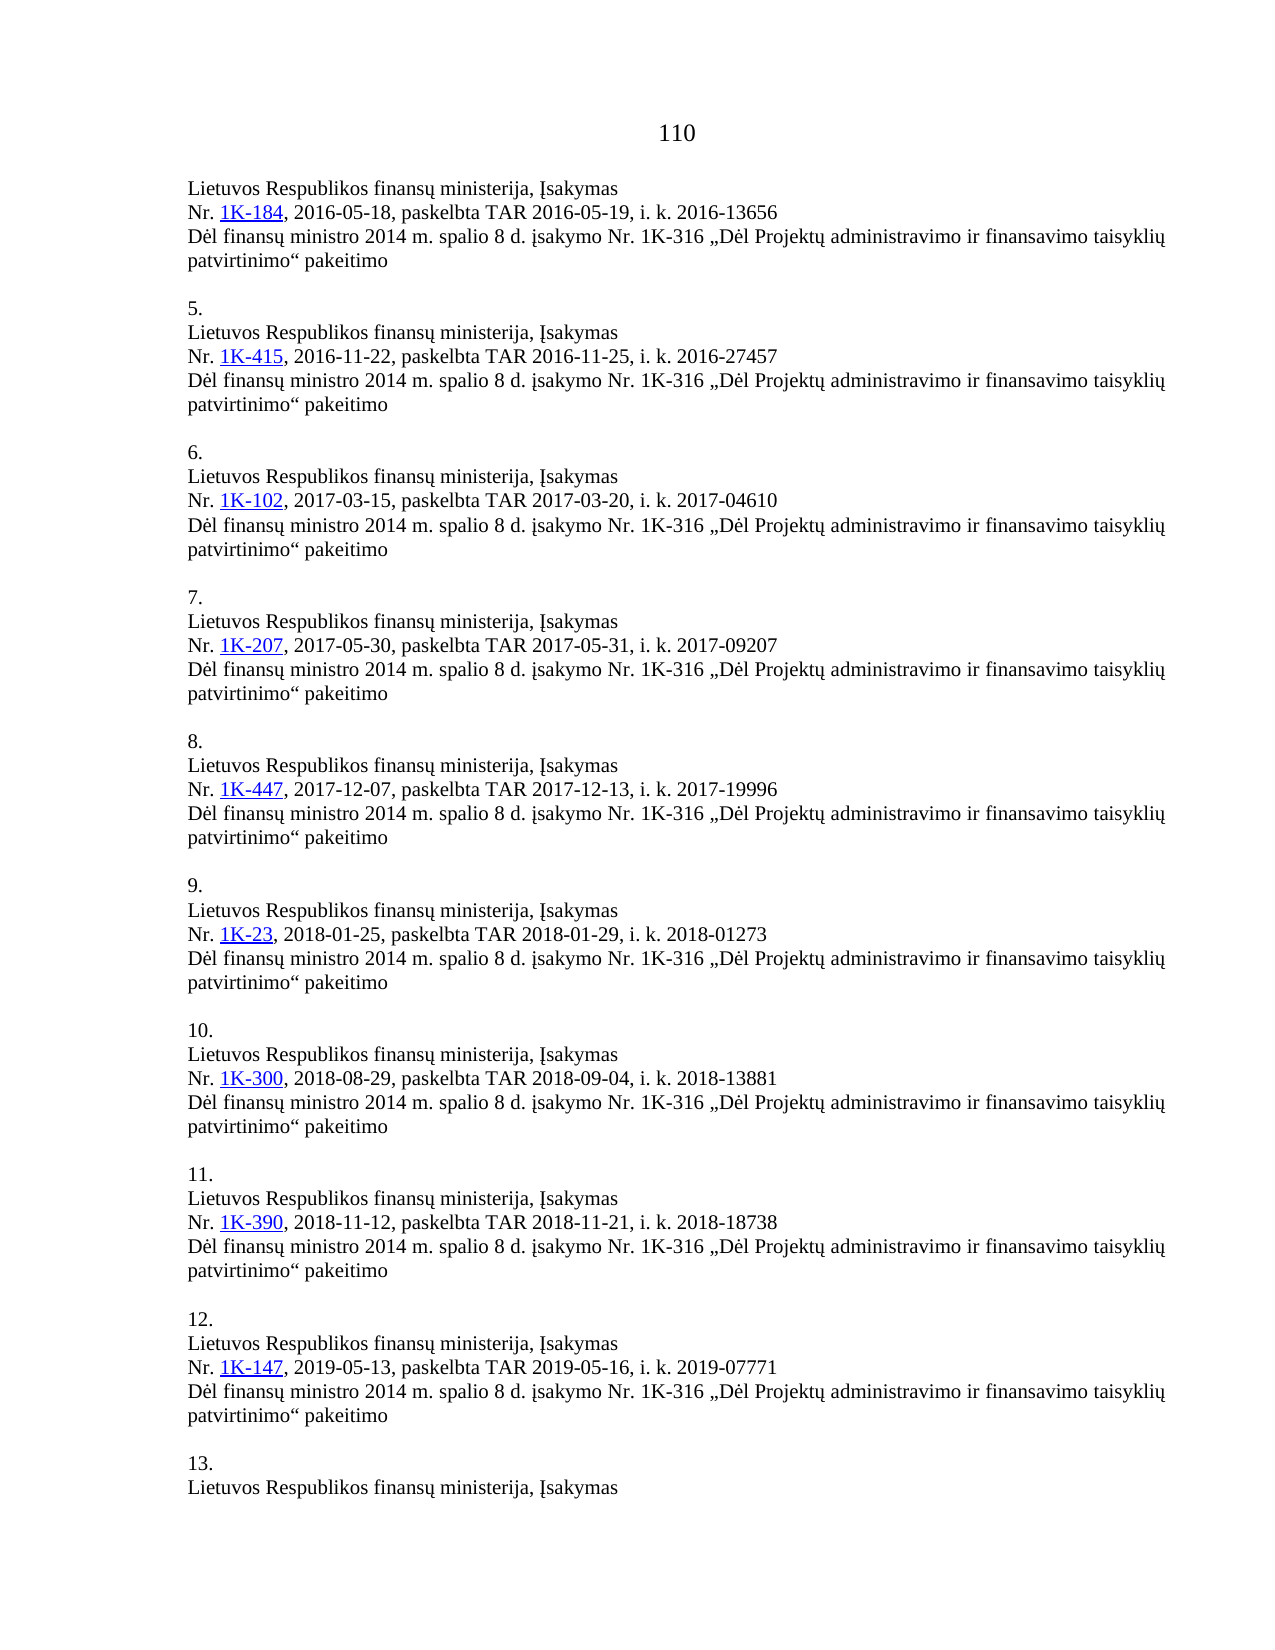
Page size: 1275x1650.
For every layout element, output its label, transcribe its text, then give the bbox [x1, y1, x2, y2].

text Lietuvos Respublikos finansų ministerija, Įsakymas [187, 320, 1167, 344]
text 10. [187, 1018, 1167, 1042]
text 6. [187, 440, 1167, 464]
text Lietuvos Respublikos finansų ministerija, Įsakymas [187, 609, 1167, 633]
text 5. [187, 296, 1167, 320]
text 8. [187, 729, 1167, 753]
text Lietuvos Respublikos finansų ministerija, Įsakymas [187, 897, 1167, 922]
text Dėl finansų ministro 2014 m. spalio 8 d. įsakymo Nr. 1K-316 „Dėl Projektų administravimo ir finansavimo taisyklių patvirtinimo“ pakeitimo [187, 801, 1167, 849]
text Lietuvos Respublikos finansų ministerija, Įsakymas [187, 464, 1167, 488]
text Lietuvos Respublikos finansų ministerija, Įsakymas [187, 1042, 1167, 1066]
text Nr. 1K-390, 2018-11-12, paskelbta TAR 2018-11-21, i. k. 2018-18738 [187, 1210, 1167, 1234]
text Dėl finansų ministro 2014 m. spalio 8 d. įsakymo Nr. 1K-316 „Dėl Projektų administravimo ir finansavimo taisyklių patvirtinimo“ pakeitimo [187, 368, 1167, 416]
text 12. [187, 1307, 1167, 1331]
text Dėl finansų ministro 2014 m. spalio 8 d. įsakymo Nr. 1K-316 „Dėl Projektų administravimo ir finansavimo taisyklių patvirtinimo“ pakeitimo [187, 224, 1167, 272]
text Lietuvos Respublikos finansų ministerija, Įsakymas [187, 753, 1167, 777]
text Lietuvos Respublikos finansų ministerija, Įsakymas [187, 176, 1167, 200]
text 9. [187, 873, 1167, 897]
text Dėl finansų ministro 2014 m. spalio 8 d. įsakymo Nr. 1K-316 „Dėl Projektų administravimo ir finansavimo taisyklių patvirtinimo“ pakeitimo [187, 512, 1167, 561]
text Nr. 1K-184, 2016-05-18, paskelbta TAR 2016-05-19, i. k. 2016-13656 [187, 200, 1167, 224]
text Lietuvos Respublikos finansų ministerija, Įsakymas [187, 1186, 1167, 1210]
text Lietuvos Respublikos finansų ministerija, Įsakymas [187, 1331, 1167, 1355]
text Nr. 1K-447, 2017-12-07, paskelbta TAR 2017-12-13, i. k. 2017-19996 [187, 777, 1167, 801]
text Dėl finansų ministro 2014 m. spalio 8 d. įsakymo Nr. 1K-316 „Dėl Projektų administravimo ir finansavimo taisyklių patvirtinimo“ pakeitimo [187, 657, 1167, 705]
text Lietuvos Respublikos finansų ministerija, Įsakymas [187, 1475, 1167, 1499]
text 7. [187, 585, 1167, 609]
text Dėl finansų ministro 2014 m. spalio 8 d. įsakymo Nr. 1K-316 „Dėl Projektų administravimo ir finansavimo taisyklių patvirtinimo“ pakeitimo [187, 946, 1167, 994]
text Nr. 1K-207, 2017-05-30, paskelbta TAR 2017-05-31, i. k. 2017-09207 [187, 633, 1167, 657]
text Nr. 1K-147, 2019-05-13, paskelbta TAR 2019-05-16, i. k. 2019-07771 [187, 1355, 1167, 1379]
text Dėl finansų ministro 2014 m. spalio 8 d. įsakymo Nr. 1K-316 „Dėl Projektų administravimo ir finansavimo taisyklių patvirtinimo“ pakeitimo [187, 1234, 1167, 1282]
text Dėl finansų ministro 2014 m. spalio 8 d. įsakymo Nr. 1K-316 „Dėl Projektų administravimo ir finansavimo taisyklių patvirtinimo“ pakeitimo [187, 1090, 1167, 1138]
text 13. [187, 1451, 1167, 1475]
text Dėl finansų ministro 2014 m. spalio 8 d. įsakymo Nr. 1K-316 „Dėl Projektų administravimo ir finansavimo taisyklių patvirtinimo“ pakeitimo [187, 1379, 1167, 1427]
text Nr. 1K-23, 2018-01-25, paskelbta TAR 2018-01-29, i. k. 2018-01273 [187, 922, 1167, 946]
text 11. [187, 1162, 1167, 1186]
text Nr. 1K-300, 2018-08-29, paskelbta TAR 2018-09-04, i. k. 2018-13881 [187, 1066, 1167, 1090]
text Nr. 1K-102, 2017-03-15, paskelbta TAR 2017-03-20, i. k. 2017-04610 [187, 488, 1167, 512]
text Nr. 1K-415, 2016-11-22, paskelbta TAR 2016-11-25, i. k. 2016-27457 [187, 344, 1167, 368]
